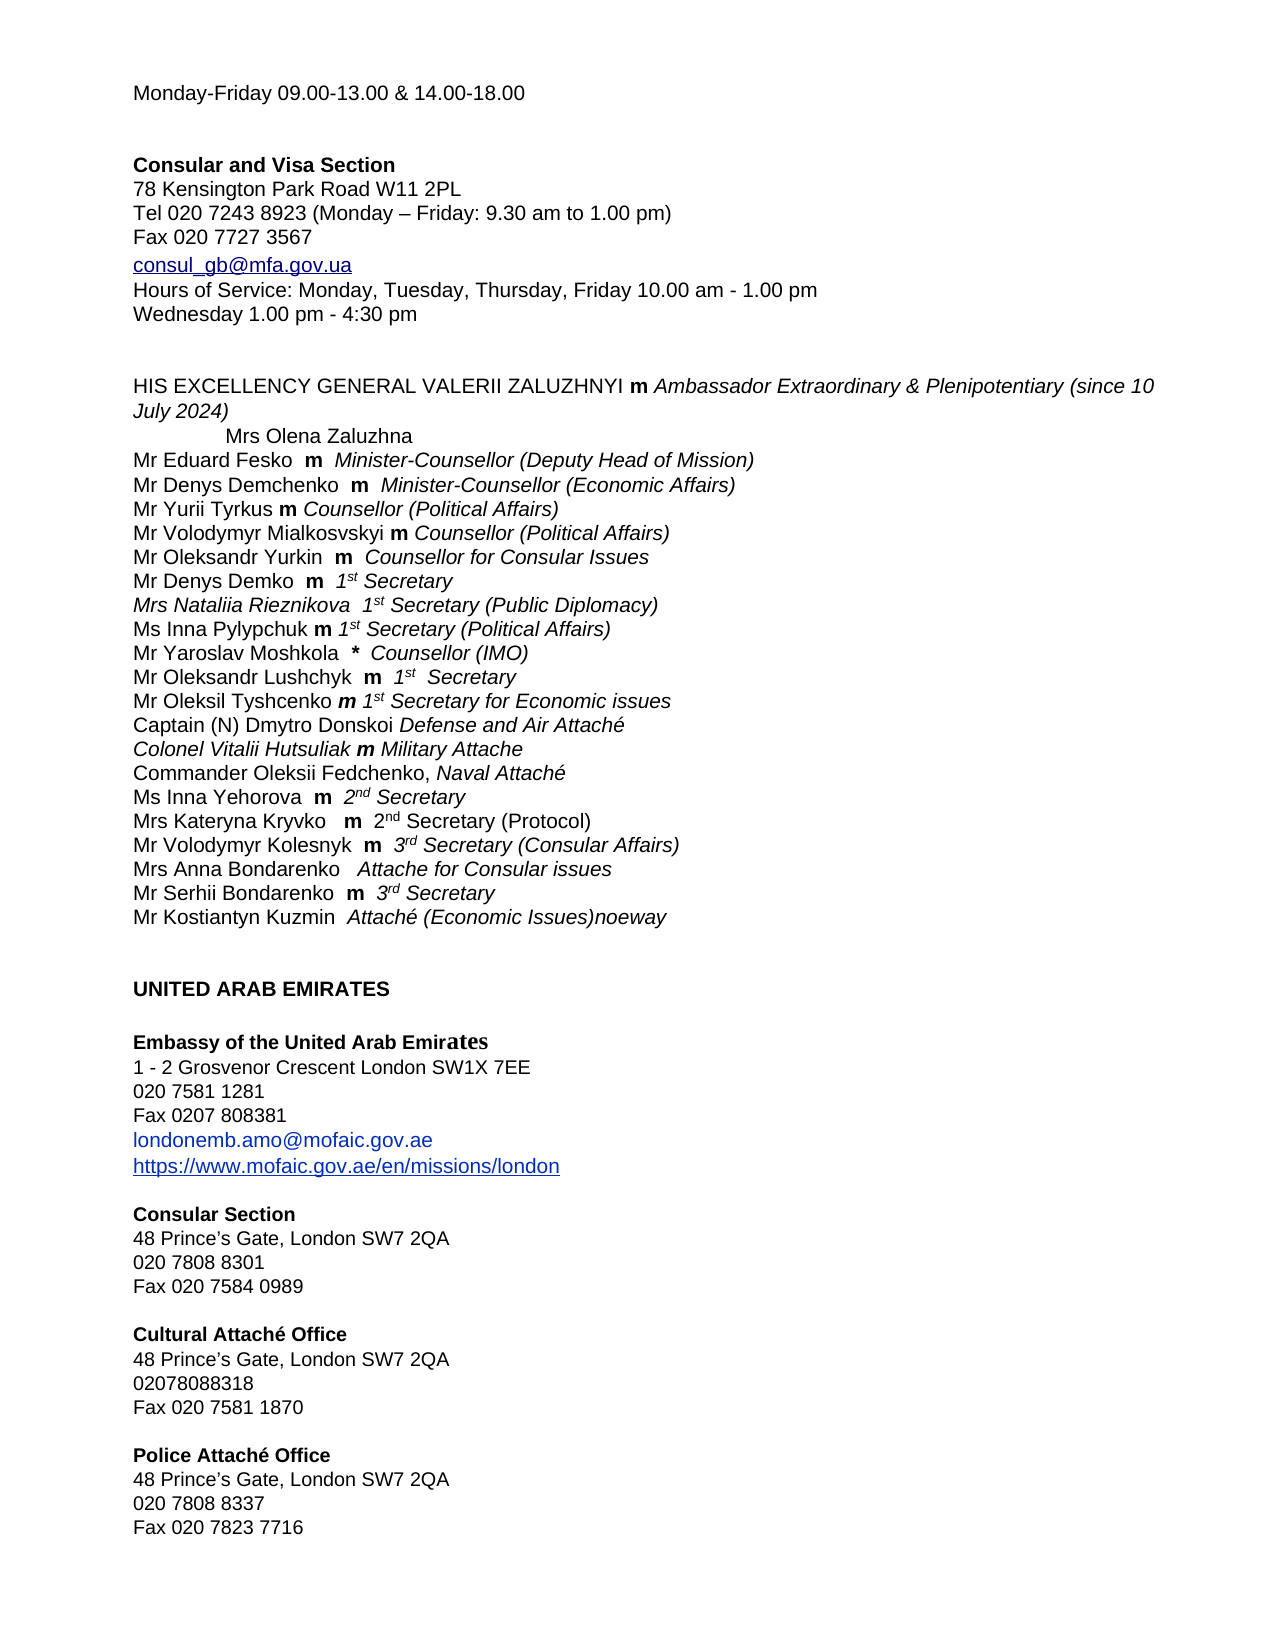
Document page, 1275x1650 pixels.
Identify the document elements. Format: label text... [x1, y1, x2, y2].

text UNITED ARAB EMIRATES [133, 976, 1181, 1000]
text 020 7581 1281 [133, 1080, 1181, 1103]
text Mrs Kateryna Kryvko m 2nd Secretary (Protocol) [133, 809, 1181, 833]
text Mr Denys Demko m 1st Secretary [133, 569, 1181, 593]
text Wednesday 1.00 pm - 4:30 pm [133, 301, 1181, 325]
text Mr Yurii Tyrkus m Counsellor (Political Affairs) [133, 497, 1181, 521]
text 02078088318 [133, 1371, 1181, 1394]
text Consular and Visa Section [133, 153, 1181, 177]
text Mr Oleksandr Yurkin m Counsellor for Consular Issues [133, 545, 1181, 569]
text Mr Kostiantyn Kuzmin Attaché (Economic Issues)noeway [133, 904, 1181, 928]
text Fax 020 7727 3567 [133, 225, 1181, 249]
text Ms Inna Pylypchuk m 1st Secretary (Political Affairs) [133, 617, 1181, 641]
text Mrs Olena Zaluzhna [133, 424, 1181, 448]
text Mr Volodymyr Kolesnyk m 3rd Secretary (Consular Affairs) [133, 833, 1181, 857]
text Tel 020 7243 8923 (Monday – Friday: 9.30 am to 1.00 pm) [133, 201, 1181, 225]
text 020 7808 8337 [133, 1492, 1181, 1514]
text Mr Volodymyr Mialkosvskyi m Counsellor (Political Affairs) [133, 521, 1181, 545]
text Fax 0207 808381 [133, 1104, 1181, 1127]
text Mr Oleksil Tyshcenko m 1st Secretary for Economic issues [133, 689, 1181, 713]
text Mr Denys Demchenko m Minister-Counsellor (Economic Affairs) [133, 473, 1181, 497]
text 1 - 2 Grosvenor Crescent London SW1X 7EE [133, 1056, 1181, 1079]
text londonemb.amo@mofaic.gov.ae [133, 1128, 1181, 1152]
text 48 Prince’s Gate, London SW7 2QA [133, 1347, 1181, 1370]
text 48 Prince’s Gate, London SW7 2QA [133, 1468, 1181, 1490]
text Fax 020 7823 7716 [133, 1516, 1181, 1538]
text Cultural Attaché Office [133, 1323, 1181, 1346]
text 78 Kensington Park Road W11 2PL [133, 177, 1181, 201]
text Mrs Anna Bondarenko Attache for Consular issues [133, 857, 1181, 881]
text Hours of Service: Monday, Tuesday, Thursday, Friday 10.00 am - 1.00 pm [133, 277, 1181, 301]
text 020 7808 8301 [133, 1251, 1181, 1274]
text Mrs Nataliia Rieznikova 1st Secretary (Public Diplomacy) [133, 593, 1181, 617]
text Consular Section [133, 1203, 1181, 1226]
text 48 Prince’s Gate, London SW7 2QA [133, 1227, 1181, 1250]
text https://www.mofaic.gov.ae/en/missions/london [133, 1154, 1181, 1178]
text Mr Oleksandr Lushchyk m 1st Secretary [133, 665, 1181, 689]
text Mr Yaroslav Moshkola * Counsellor (IMO) [133, 641, 1181, 665]
text Commander Oleksii Fedchenko, Naval Attaché [133, 761, 1181, 785]
text Embassy of the United Arab Emirates [133, 1026, 1181, 1054]
text Mr Serhii Bondarenko m 3rd Secretary [133, 881, 1181, 904]
text HIS EXCELLENCY GENERAL VALERII ZALUZHNYI m Ambassador Extraordinary & Plenipotentiary (since 10 July 2024) [133, 374, 1181, 423]
text Fax 020 7584 0989 [133, 1275, 1181, 1298]
text consul_gb@mfa.gov.ua [133, 249, 1181, 277]
text Ms Inna Yehorova m 2nd Secretary [133, 785, 1181, 809]
text Mr Eduard Fesko m Minister-Counsellor (Deputy Head of Mission) [133, 448, 1181, 472]
text Monday-Friday 09.00-13.00 & 14.00-18.00 [133, 81, 1181, 105]
text Fax 020 7581 1870 [133, 1396, 1181, 1418]
text Police Attaché Office [133, 1444, 1181, 1466]
text Colonel Vitalii Hutsuliak m Military Attache [133, 737, 1181, 761]
text Captain (N) Dmytro Donskoi Defense and Air Attaché [133, 713, 1181, 737]
